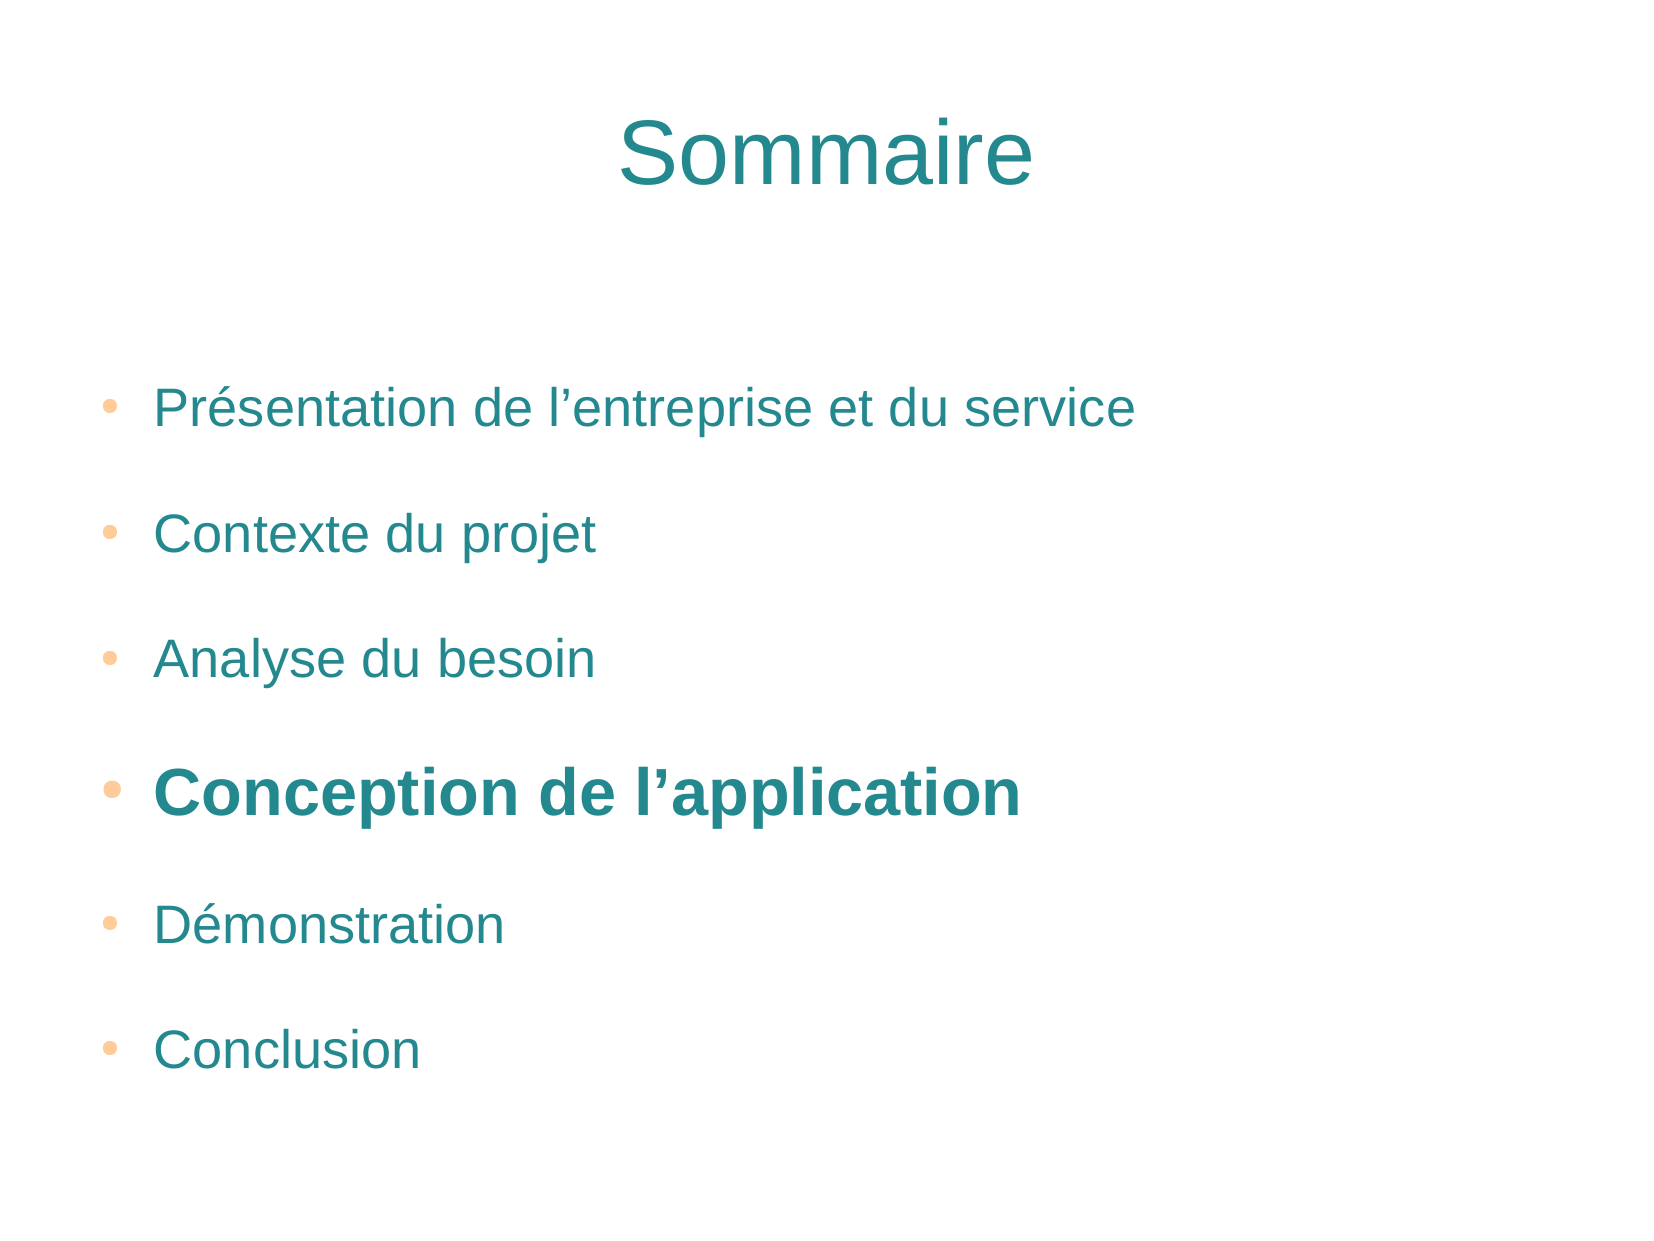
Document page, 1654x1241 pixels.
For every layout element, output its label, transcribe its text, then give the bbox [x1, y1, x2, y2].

list Présentation de l’entreprise et du service Contexte du projet Analyse du besoin Conception de l’application Démonstration Conclusion [82, 377, 1571, 1098]
title Sommaire [82, 49, 1571, 257]
